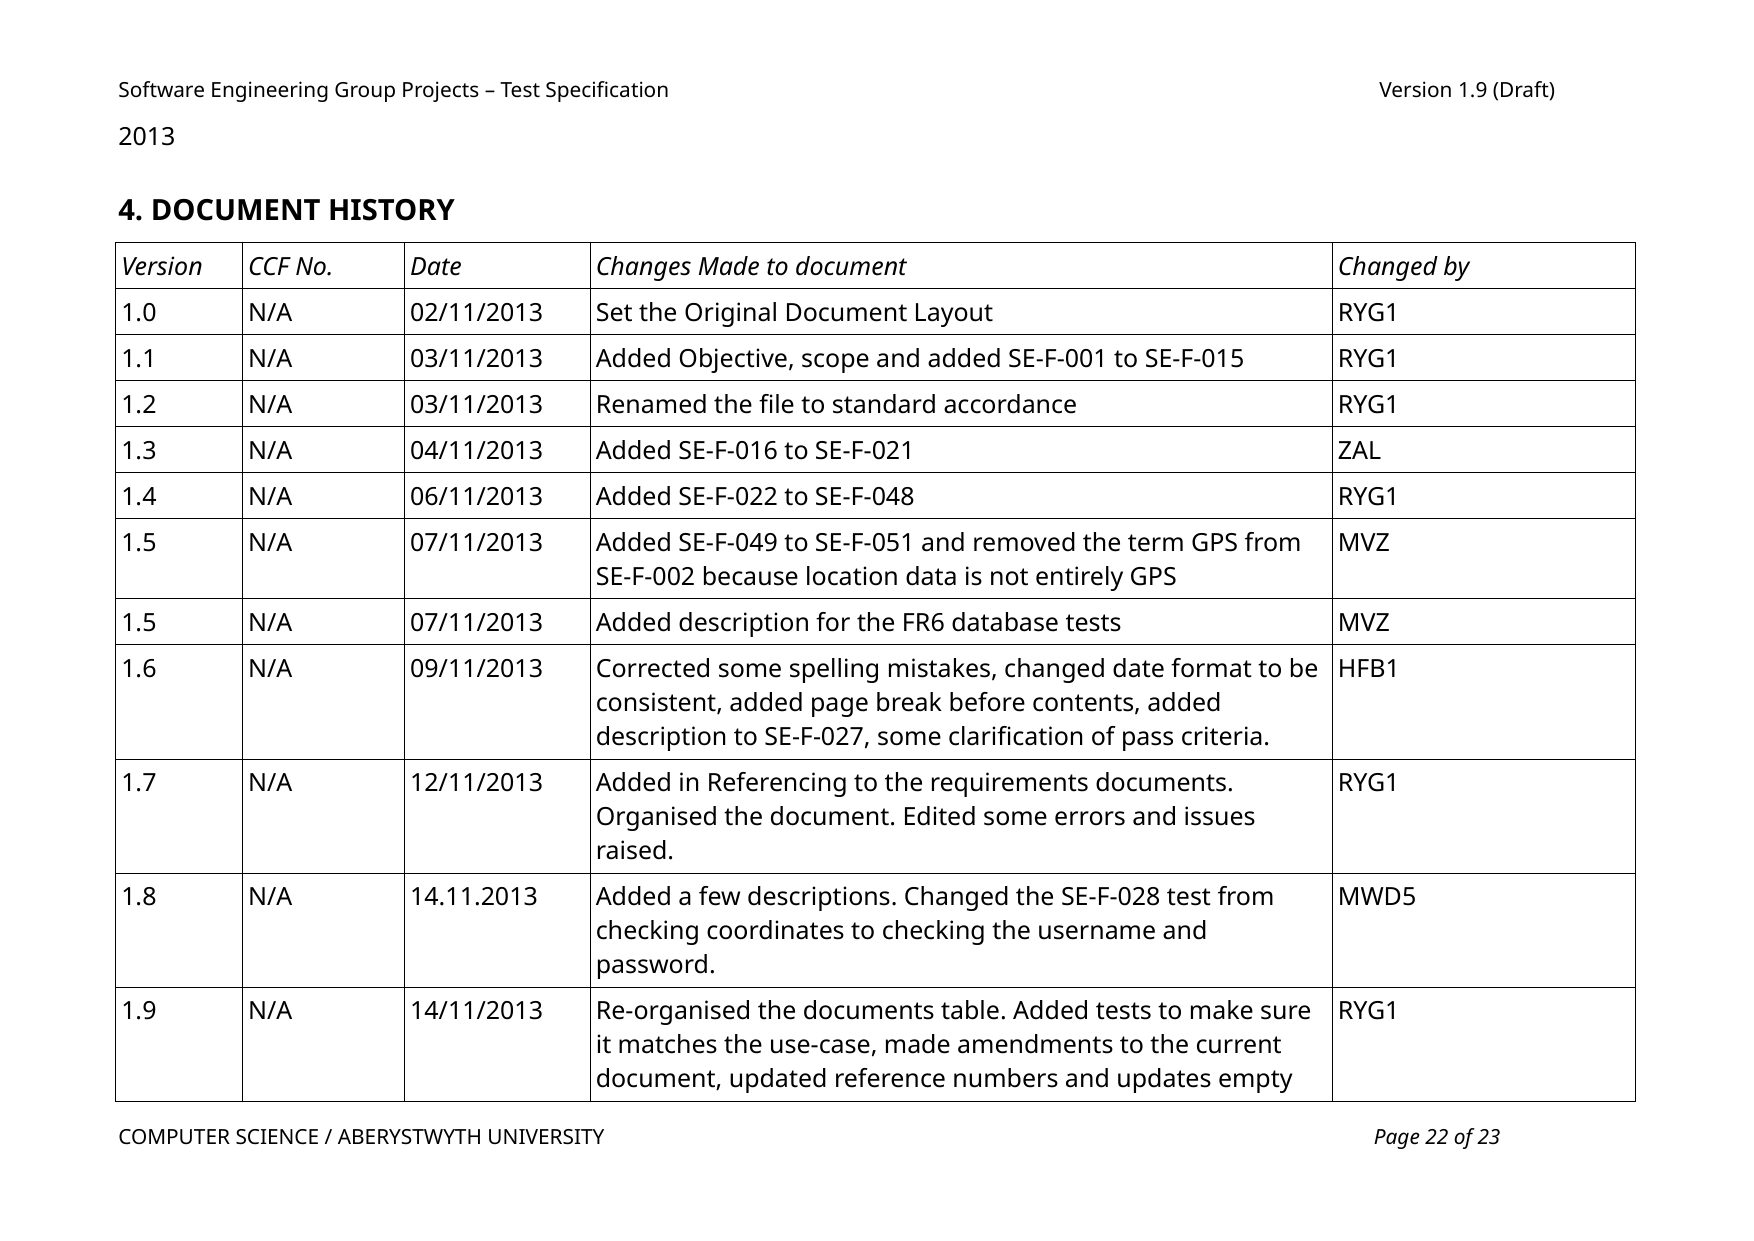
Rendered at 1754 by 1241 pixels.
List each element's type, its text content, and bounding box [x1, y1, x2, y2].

table_cell N/A [243, 335, 404, 380]
table_cell N/A [243, 599, 404, 644]
table_header CCF No. [243, 243, 404, 288]
table_cell 06/11/2013 [405, 473, 590, 518]
table_header Date [405, 243, 590, 288]
table_cell RYG1 [1333, 988, 1635, 1101]
table_cell 1.8 [116, 874, 242, 987]
table_cell Added description for the FR6 database tests [591, 599, 1332, 644]
table_cell 14/11/2013 [405, 988, 590, 1101]
table_cell RYG1 [1333, 473, 1635, 518]
table_cell N/A [243, 874, 404, 987]
table_cell 1.6 [116, 645, 242, 758]
table_cell ZAL [1333, 427, 1635, 472]
table_cell Re-organised the documents table. Added tests to make sure it matches the use-case, made amendments to the current document, updated reference numbers and updates empty [591, 988, 1332, 1101]
table_cell N/A [243, 289, 404, 334]
table_header Version [116, 243, 242, 288]
table_cell 09/11/2013 [405, 645, 590, 758]
table_cell N/A [243, 760, 404, 873]
table_cell 07/11/2013 [405, 599, 590, 644]
table_cell 04/11/2013 [405, 427, 590, 472]
table_cell N/A [243, 473, 404, 518]
table_cell RYG1 [1333, 381, 1635, 426]
table_cell Added Objective, scope and added SE-F-001 to SE-F-015 [591, 335, 1332, 380]
table_cell 12/11/2013 [405, 760, 590, 873]
table_cell Added in Referencing to the requirements documents. Organised the document. Edited some errors and issues raised. [591, 760, 1332, 873]
table_header Changed by [1333, 243, 1635, 288]
table_cell Added SE-F-016 to SE-F-021 [591, 427, 1332, 472]
table_cell Corrected some spelling mistakes, changed date format to be consistent, added page break before contents, added description to SE-F-027, some clarification of pass criteria. [591, 645, 1332, 758]
table_cell 1.0 [116, 289, 242, 334]
table_cell MWD5 [1333, 874, 1635, 987]
table_cell 02/11/2013 [405, 289, 590, 334]
table_cell Renamed the file to standard accordance [591, 381, 1332, 426]
table_cell 03/11/2013 [405, 381, 590, 426]
table_cell Set the Original Document Layout [591, 289, 1332, 334]
table_cell Added SE-F-049 to SE-F-051 and removed the term GPS from SE-F-002 because location data is not entirely GPS [591, 519, 1332, 598]
table_cell N/A [243, 988, 404, 1101]
table_cell 1.2 [116, 381, 242, 426]
table_cell RYG1 [1333, 335, 1635, 380]
table_cell 07/11/2013 [405, 519, 590, 598]
table_cell N/A [243, 381, 404, 426]
table_cell N/A [243, 645, 404, 758]
table_cell RYG1 [1333, 289, 1635, 334]
table_cell 1.1 [116, 335, 242, 380]
table_cell N/A [243, 427, 404, 472]
table_cell 1.3 [116, 427, 242, 472]
subtitle 4. DOCUMENT HISTORY [118, 190, 1636, 229]
table_cell HFB1 [1333, 645, 1635, 758]
table_cell Added a few descriptions. Changed the SE-F-028 test from checking coordinates to checking the username and password. [591, 874, 1332, 987]
table_cell MVZ [1333, 599, 1635, 644]
table_header Changes Made to document [591, 243, 1332, 288]
table_cell N/A [243, 519, 404, 598]
table_cell 1.5 [116, 519, 242, 598]
table_cell 03/11/2013 [405, 335, 590, 380]
table_cell Added SE-F-022 to SE-F-048 [591, 473, 1332, 518]
text 2013 [118, 118, 1636, 152]
table_cell MVZ [1333, 519, 1635, 598]
table_cell 1.5 [116, 599, 242, 644]
table_cell RYG1 [1333, 760, 1635, 873]
table_cell 1.4 [116, 473, 242, 518]
table_cell 14.11.2013 [405, 874, 590, 987]
table_cell 1.9 [116, 988, 242, 1101]
table_cell 1.7 [116, 760, 242, 873]
